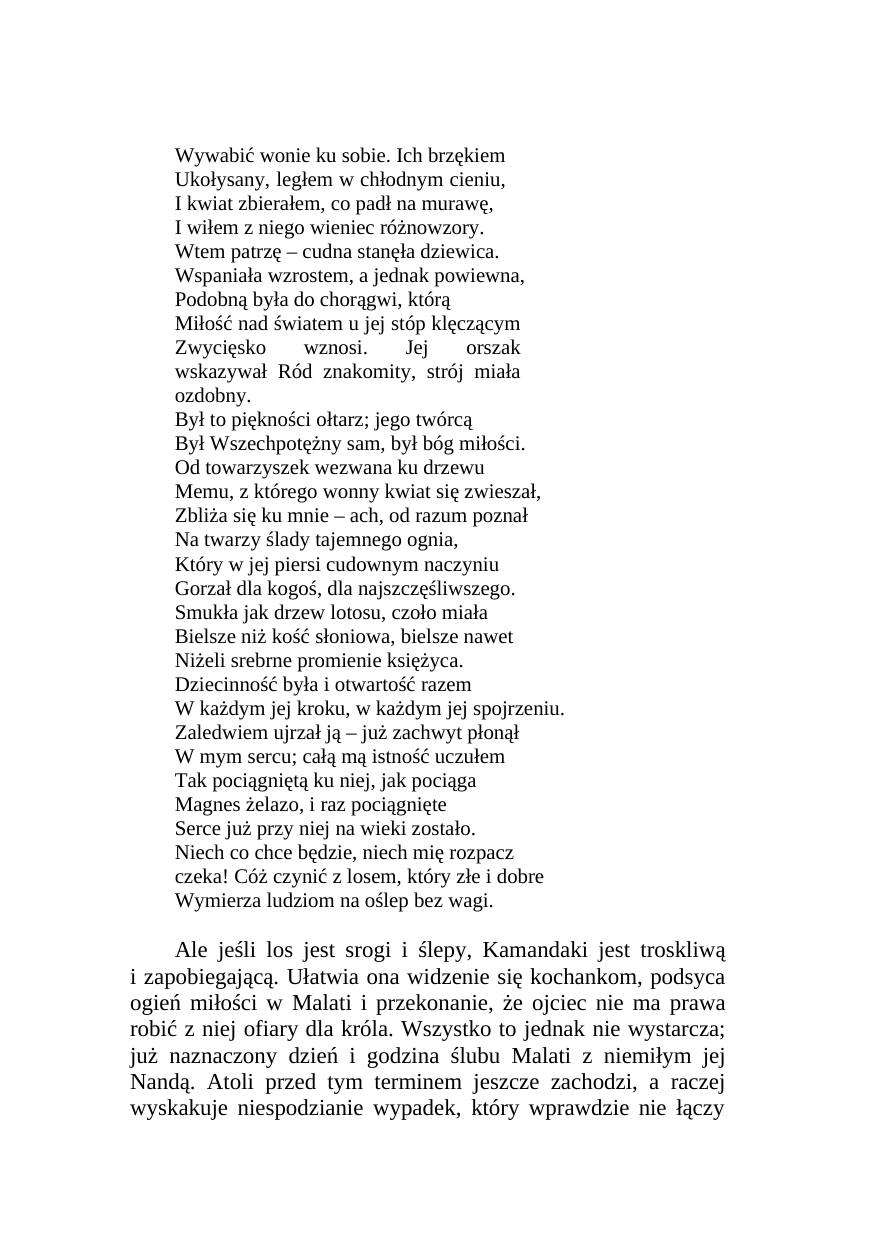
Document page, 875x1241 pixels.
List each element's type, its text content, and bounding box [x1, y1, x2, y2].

text W mym sercu; całą mą istność uczułem Tak pociągniętą ku niej, jak pociąga Magnes żelazo, i raz pociągnięte [174, 744, 507, 816]
text Był to piękności ołtarz; jego twórcą [174, 407, 762, 431]
text Wywabić wonie ku sobie. Ich brzękiem Ukołysany, ległem w chłodnym cieniu, I kwiat zbierałem, co padł na murawę, [174, 142, 506, 215]
text Niech co chce będzie, niech mię rozpacz czeka! Cóż czynić z losem, który złe i dobre Wymierza ludziom na oślep bez wagi. [174, 840, 573, 912]
text Dziecinność była i otwartość razem [174, 672, 762, 696]
text I wiłem z niego wieniec różnowzory. Wtem patrzę – cudna stanęła dziewica. Wspaniała wzrostem, a jednak powiewna, Podobną była do chorągwi, którą [174, 215, 526, 311]
text Który w jej piersi cudownym naczyniu Gorzał dla kogoś, dla najszczęśliwszego. Smukła jak drzew lotosu, czoło miała Bielsze niż kość słoniowa, bielsze nawet Niżeli srebrne promienie księżyca. [174, 551, 517, 672]
text Serce już przy niej na wieki zostało. [174, 816, 762, 840]
text Miłość nad światem u jej stóp klęczącym Zwycięsko wznosi. Jej orszak wskazywał Ród znakomity, strój miała ozdobny. [174, 311, 521, 407]
text W każdym jej kroku, w każdym jej spojrzeniu. Zaledwiem ujrzał ją – już zachwyt płonął [174, 696, 566, 744]
text Ale jeśli los jest srogi i ślepy, Kamandaki jest troskliwą i zapobiegającą. Ułatwia ona widzenie się kochankom, podsyca ogień miłości w Malati i przekonanie, że ojciec nie ma prawa robić z niej ofiary dla króla. Wszystko to jednak nie wystarcza; już naznaczony dzień i godzina ślubu Malati z niemiłym jej Nandą. Atoli przed tym terminem jeszcze zachodzi, a raczej wyskakuje niespodzianie wypadek, który wprawdzie nie łączy [130, 936, 727, 1121]
text Był Wszechpotężny sam, był bóg miłości. Od towarzyszek wezwana ku drzewu Memu, z którego wonny kwiat się zwieszał, Zbliża się ku mnie – ach, od razum poznał Na twarzy ślady tajemnego ognia, [174, 431, 542, 551]
